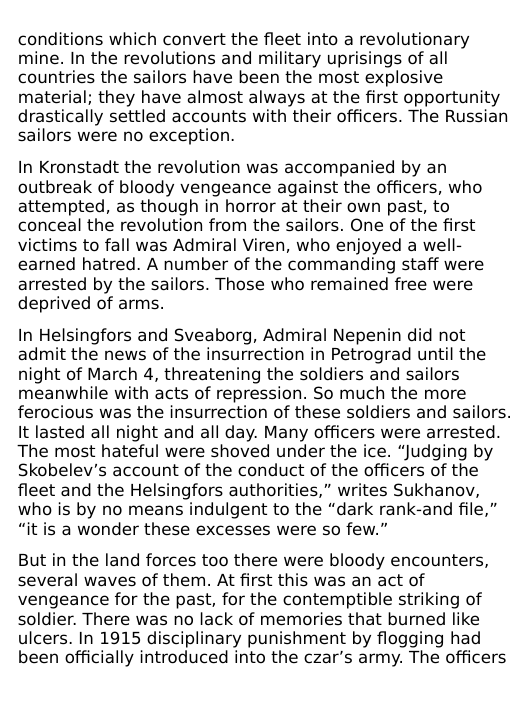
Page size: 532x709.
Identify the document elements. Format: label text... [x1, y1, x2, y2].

text But in the land forces too there were bloody encounters, several waves of them. At first this was an act of vengeance for the past, for the contemptible striking of soldier. There was no lack of memories that burned like ulcers. In 1915 disciplinary punishment by flogging had been officially introduced into the czar’s army. The officers [18, 551, 514, 668]
text conditions which convert the fleet into a revolutionary mine. In the revolutions and military uprisings of all countries the sailors have been the most explosive material; they have almost always at the first opportunity drastically settled accounts with their officers. The Russian sailors were no exception. [18, 29, 514, 146]
text In Helsingfors and Sveaborg, Admiral Nepenin did not admit the news of the insurrection in Petrograd until the night of March 4, threatening the soldiers and sailors meanwhile with acts of repression. So much the more ferocious was the insurrection of these soldiers and sailors. It lasted all night and all day. Many officers were arrested. The most hateful were shoved under the ice. “Judging by Skobelev’s account of the conduct of the officers of the fleet and the Helsingfors authorities,” writes Sukhanov, who is by no means indulgent to the “dark rank-and file,” “it is a wonder these excesses were so few.” [18, 326, 514, 539]
text In Kronstadt the revolution was accompanied by an outbreak of bloody vengeance against the officers, who attempted, as though in horror at their own past, to conceal the revolution from the sailors. One of the first victims to fall was Admiral Viren, who enjoyed a well-earned hatred. A number of the commanding staff were arrested by the sailors. Those who remained free were deprived of arms. [18, 158, 514, 313]
